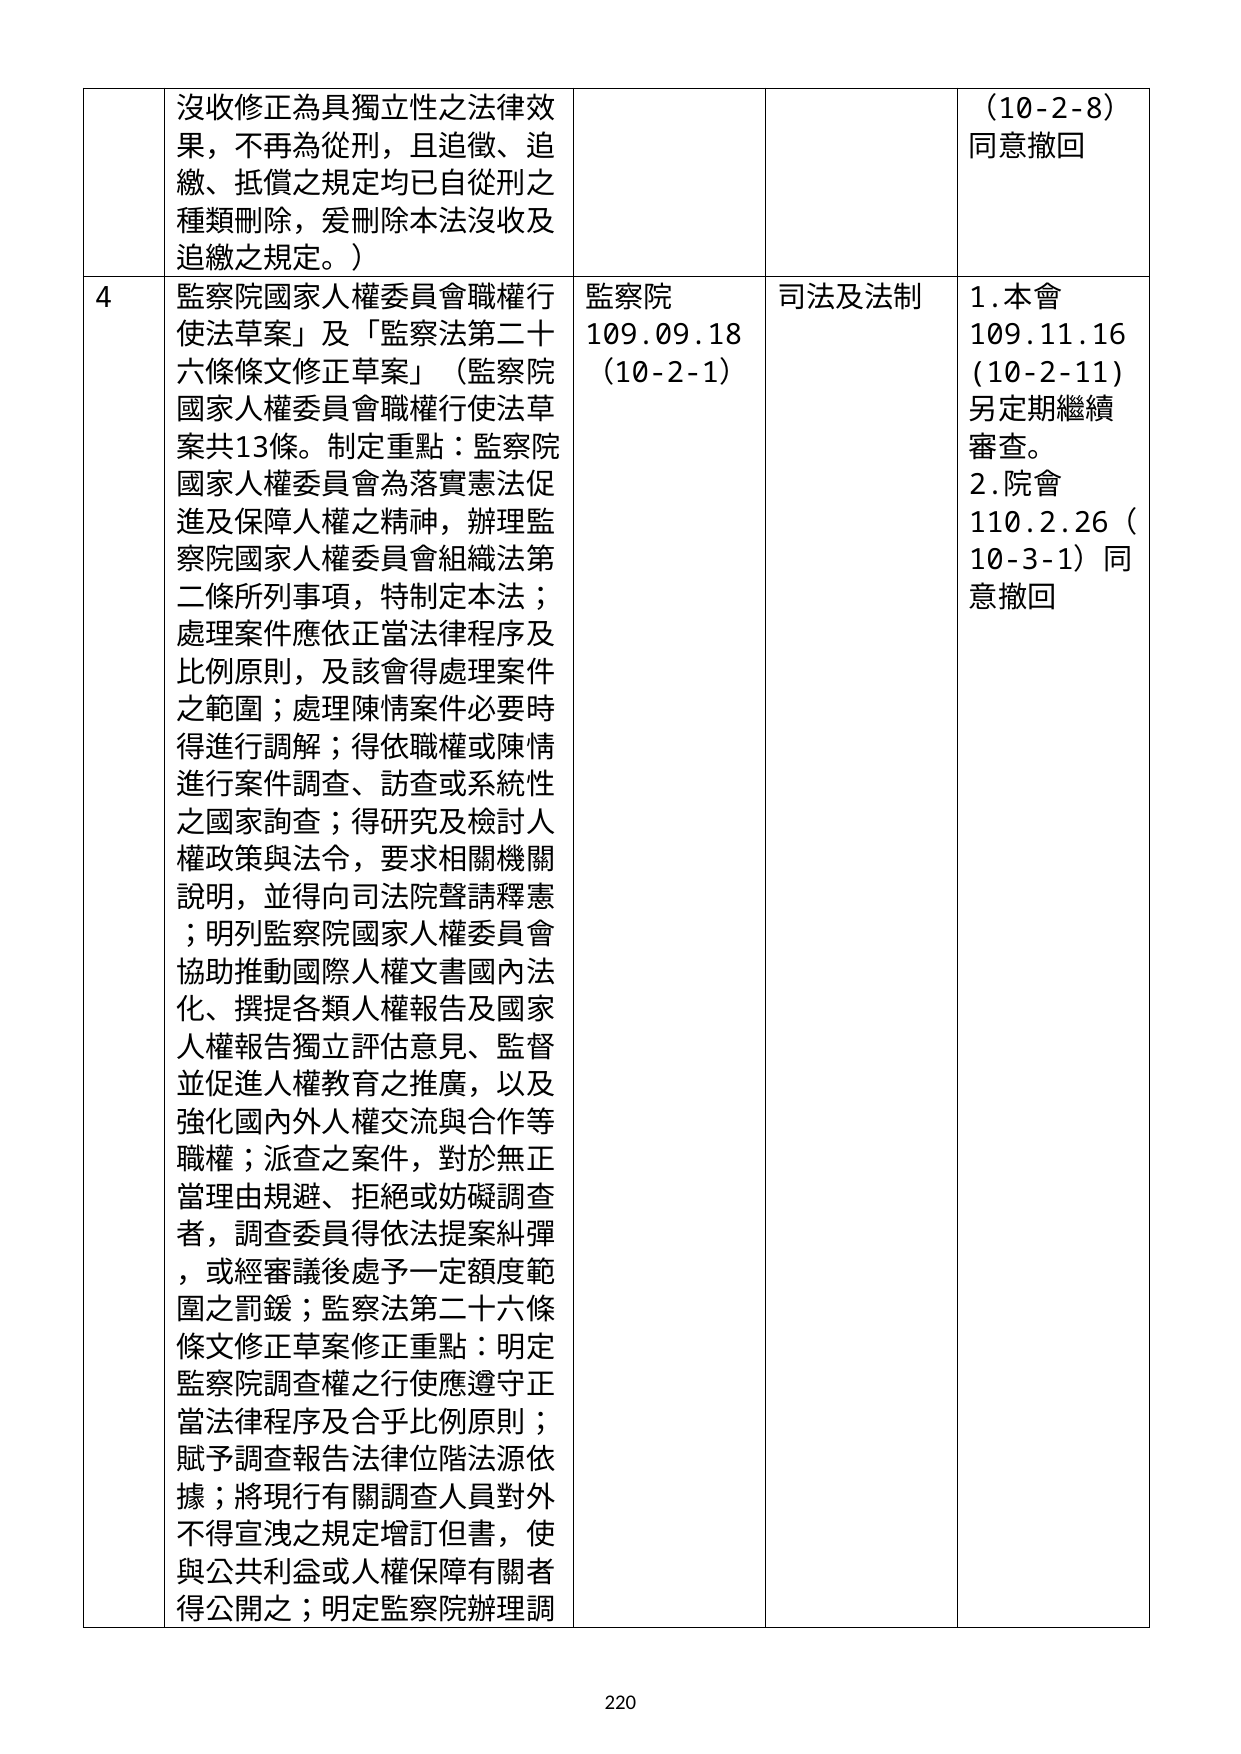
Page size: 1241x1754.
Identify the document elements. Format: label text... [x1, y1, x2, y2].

table_cell 監察院國家人權委員會職權行使法草案」及「監察法第二十六條條文修正草案」（監察院國家人權委員會職權行使法草案共13條。制定重點：監察院國家人權委員會為落實憲法促進及保障人權之精神，辦理監察院國家人權委員會組織法第二條所列事項，特制定本法；處理案件應依正當法律程序及比例原則，及該會得處理案件之範圍；處理陳情案件必要時得進行調解；得依職權或陳情進行案件調查、訪查或系統性之國家詢查；得研究及檢討人權政策與法令，要求相關機關說明，並得向司法院聲請釋憲；明列監察院國家人權委員會協助推動國際人權文書國內法化、撰提各類人權報告及國家人權報告獨立評估意見、監督並促進人權教育之推廣，以及強化國內外人權交流與合作等職權；派查之案件，對於無正當理由規避、拒絕或妨礙調查者，調查委員得依法提案糾彈，或經審議後處予一定額度範圍之罰鍰；監察法第二十六條條文修正草案修正重點：明定監察院調查權之行使應遵守正當法律程序及合乎比例原則；賦予調查報告法律位階法源依據；將現行有關調查人員對外不得宣洩之規定增訂但書，使與公共利益或人權保障有關者得公開之；明定監察院辦理調 [165, 277, 573, 1627]
table_cell [84, 89, 164, 276]
table_cell （10-2-8）同意撤回 [958, 89, 1149, 276]
table_cell [766, 89, 957, 276]
table_cell [574, 89, 765, 276]
table_cell 4 [84, 277, 164, 1627]
table_cell 監察院 109.09.18 （10-2-1） [574, 277, 765, 1627]
table_cell 1.本會109.11.16(10-2-11)另定期繼續審查。 2.院會110.2.26（10-3-1）同意撤回 [958, 277, 1149, 1627]
table_cell 司法及法制 [766, 277, 957, 1627]
table_cell 沒收修正為具獨立性之法律效果，不再為從刑，且追徵、追繳、抵償之規定均已自從刑之種類刪除，爰刪除本法沒收及追繳之規定。） [165, 89, 573, 276]
